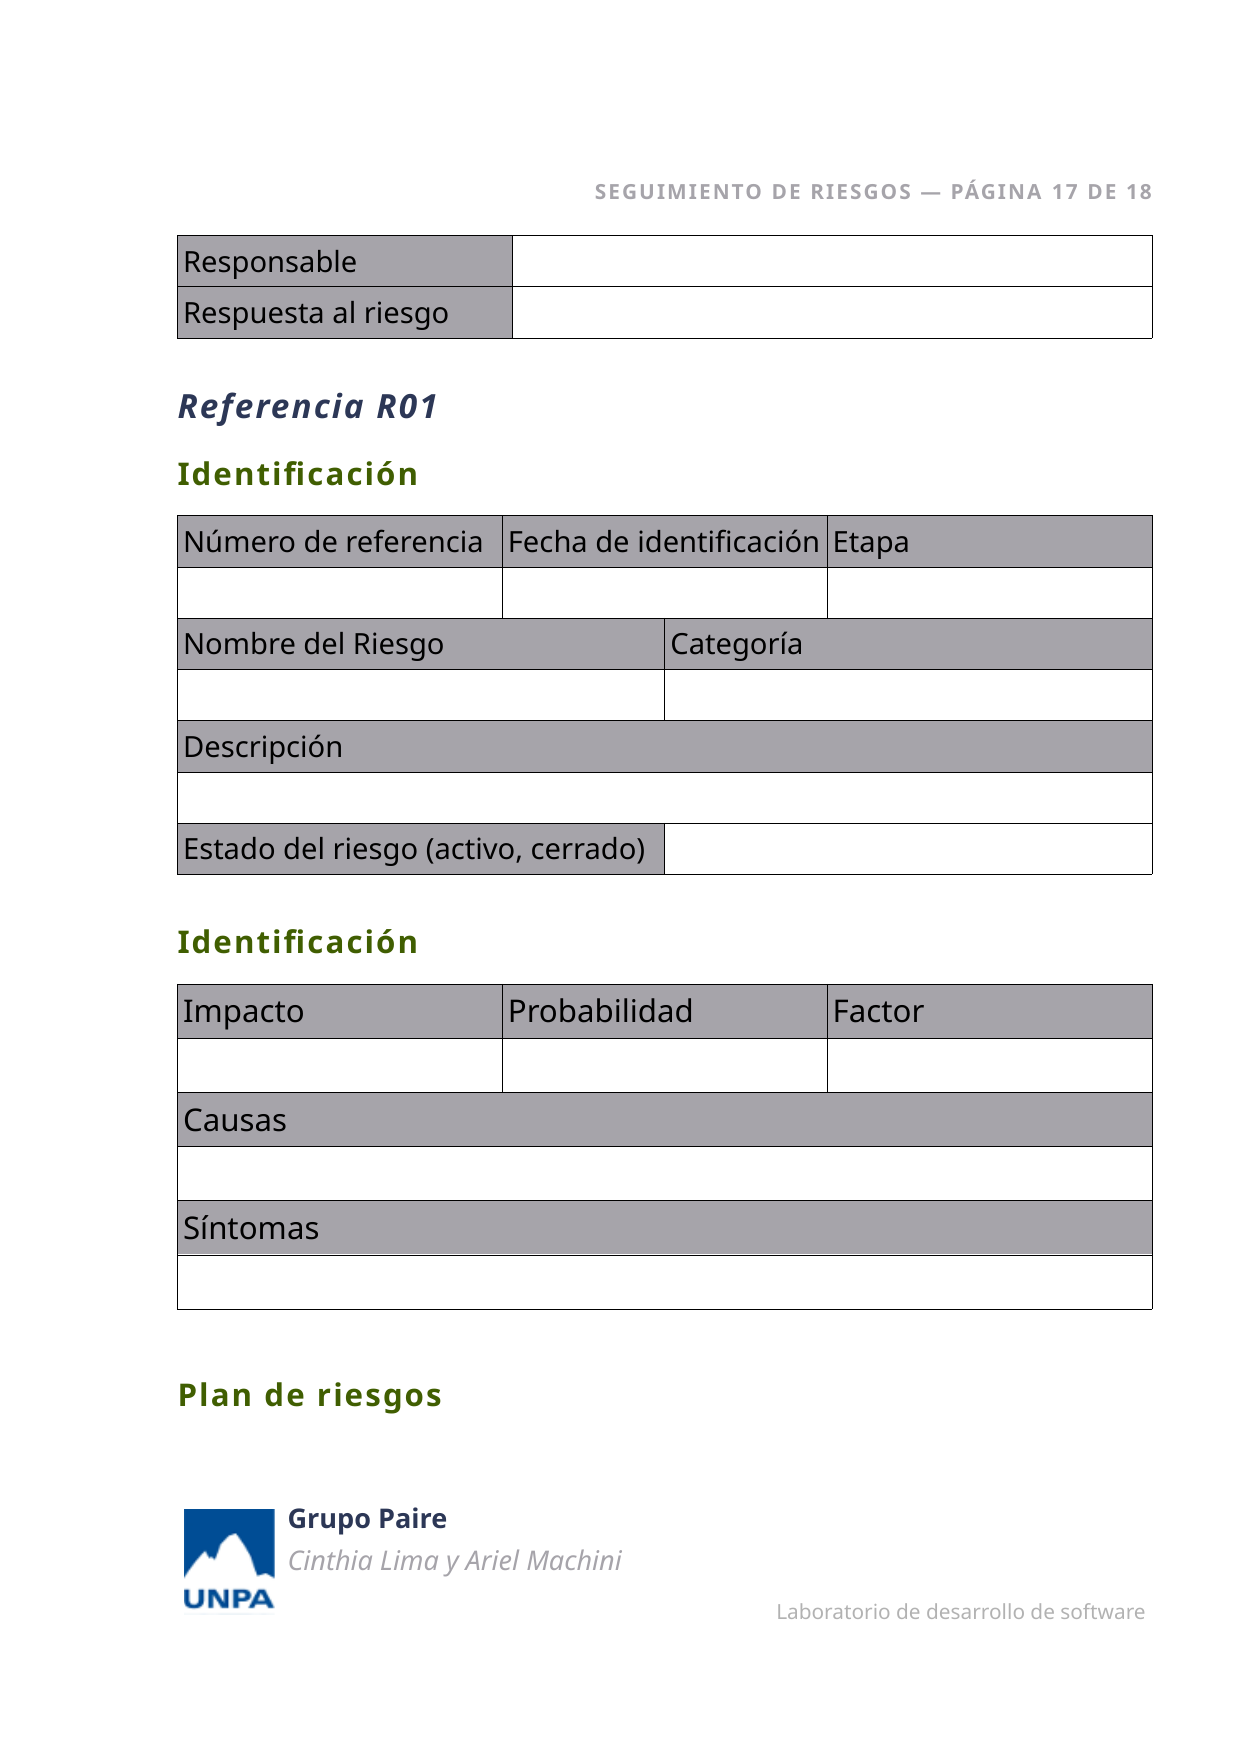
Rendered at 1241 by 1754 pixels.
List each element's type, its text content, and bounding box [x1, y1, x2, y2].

table_cell Estado del riesgo (activo, cerrado) [178, 824, 664, 874]
table_cell Nombre del Riesgo [178, 619, 664, 669]
table_header Etapa [828, 516, 1152, 567]
table_cell [178, 568, 502, 618]
text Identificación [177, 920, 1152, 962]
table_cell [178, 1147, 1152, 1200]
table_cell [665, 824, 1152, 874]
table_cell Categoría [665, 619, 1152, 669]
table_cell [513, 287, 1152, 338]
table_header Probabilidad [503, 985, 827, 1038]
table_cell [828, 568, 1152, 618]
table_cell [503, 1039, 827, 1092]
text Referencia R01 [177, 383, 1152, 429]
table_cell Causas [178, 1093, 1152, 1146]
table_cell Respuesta al riesgo [178, 287, 512, 338]
table_cell [178, 670, 664, 720]
table_cell [513, 236, 1152, 286]
table_cell [503, 568, 827, 618]
table_cell Responsable [178, 236, 512, 286]
table_cell [178, 1256, 1152, 1309]
table_cell Síntomas [178, 1201, 1152, 1254]
table_cell [828, 1039, 1152, 1092]
picture [184, 1509, 275, 1615]
table_header Número de referencia [178, 516, 502, 567]
table_cell Descripción [178, 721, 1152, 772]
table_cell [665, 670, 1152, 720]
table_cell [178, 773, 1152, 823]
text Plan de riesgos [177, 1373, 1152, 1415]
table_header Fecha de identificación [503, 516, 827, 567]
table_cell [178, 1039, 502, 1092]
table_header Factor [828, 985, 1152, 1038]
table_header Impacto [178, 985, 502, 1038]
text Identificación [177, 451, 1152, 494]
